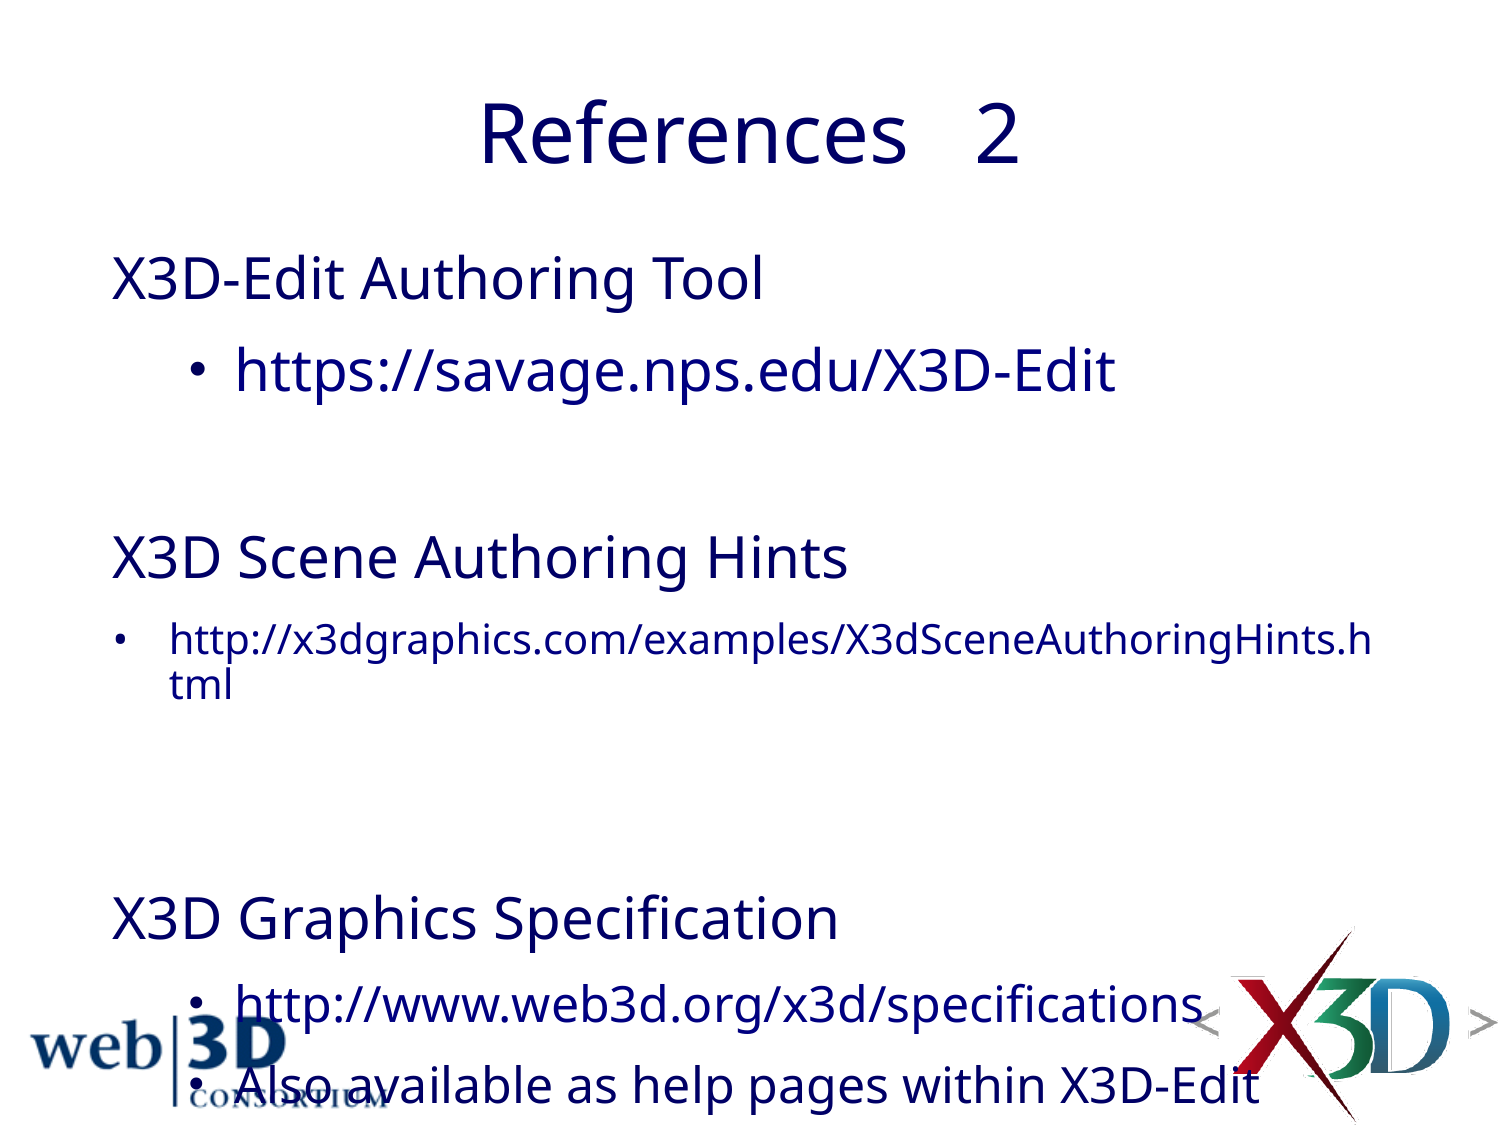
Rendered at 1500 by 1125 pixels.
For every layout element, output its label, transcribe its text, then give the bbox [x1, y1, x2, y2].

picture [406, 1090, 413, 1100]
picture [12, 998, 413, 1118]
list X3D-Edit Authoring Tool https://savage.nps.edu/X3D-Edit X3D Scene Authoring Hints http://x3dgraphics.com/examples/X3dSceneAuthoringHints.html X3D Graphics Specification http://www.web3d.org/x3d/specifications Also available as help pages within X3D-Edit [112, 237, 1388, 1025]
title References 2 [112, 44, 1388, 218]
picture [1187, 926, 1500, 1125]
